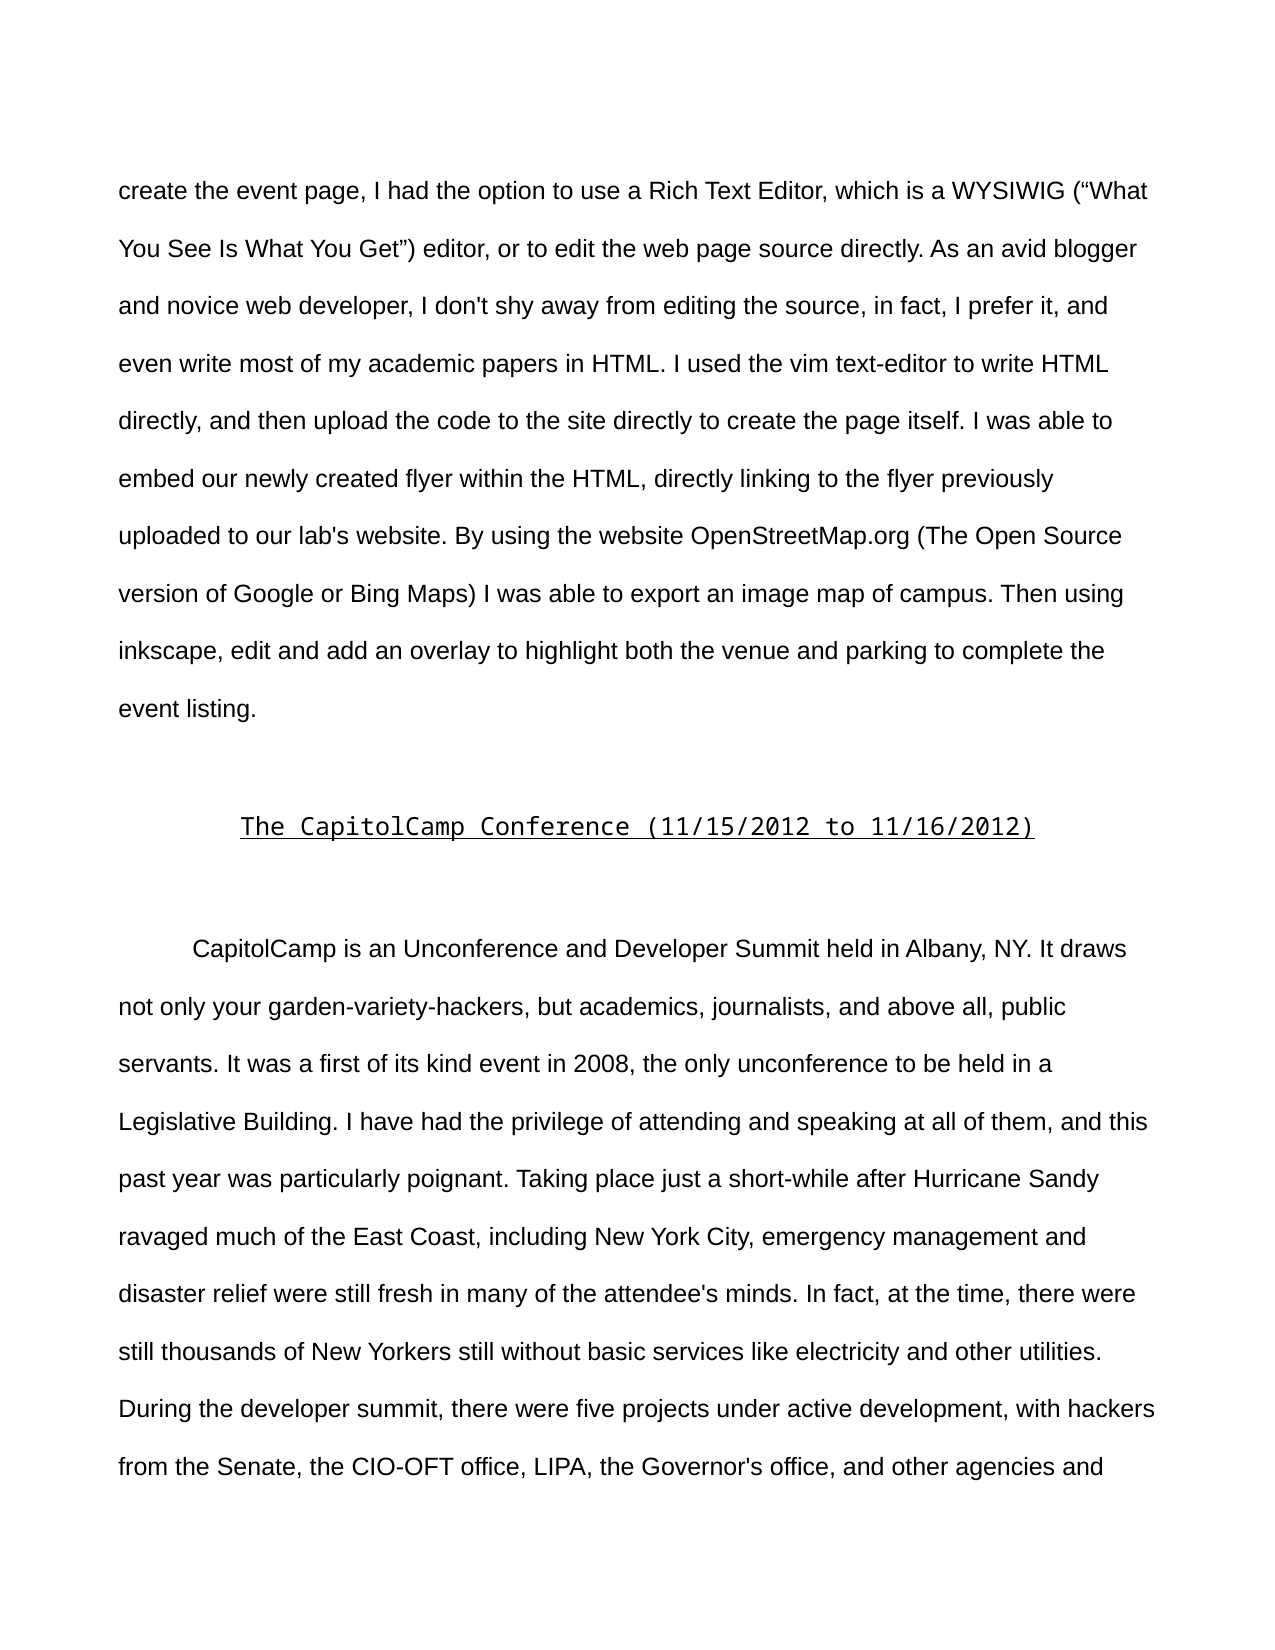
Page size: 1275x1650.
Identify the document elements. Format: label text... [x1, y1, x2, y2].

text The CapitolCamp Conference (11/15/2012 to 11/16/2012) [118, 809, 1157, 843]
text CapitolCamp is an Unconference and Developer Summit held in Albany, NY. It draws not only your garden-variety-hackers, but academics, journalists, and above all, public servants. It was a first of its kind event in 2008, the only unconference to be held in a Legislative Building. I have had the privilege of attending and speaking at all of them, and this past year was particularly poignant. Taking place just a short-while after Hurricane Sandy ravaged much of the East Coast, including New York City, emergency management and disaster relief were still fresh in many of the attendee's minds. In fact, at the time, there were still thousands of New Yorkers still without basic services like electricity and other utilities. During the developer summit, there were five projects under active development, with hackers from the Senate, the CIO-OFT office, LIPA, the Governor's office, and other agencies and [118, 934, 1157, 1481]
text create the event page, I had the option to use a Rich Text Editor, which is a WYSIWIG (“What You See Is What You Get”) editor, or to edit the web page source directly. As an avid blogger and novice web developer, I don't shy away from editing the source, in fact, I prefer it, and even write most of my academic papers in HTML. I used the vim text-editor to write HTML directly, and then upload the code to the site directly to create the page itself. I was able to embed our newly created flyer within the HTML, directly linking to the flyer previously uploaded to our lab's website. By using the website OpenStreetMap.org (The Open Source version of Google or Bing Maps) I was able to export an image map of campus. Then using inkscape, edit and add an overlay to highlight both the venue and parking to complete the event listing. [118, 176, 1157, 723]
